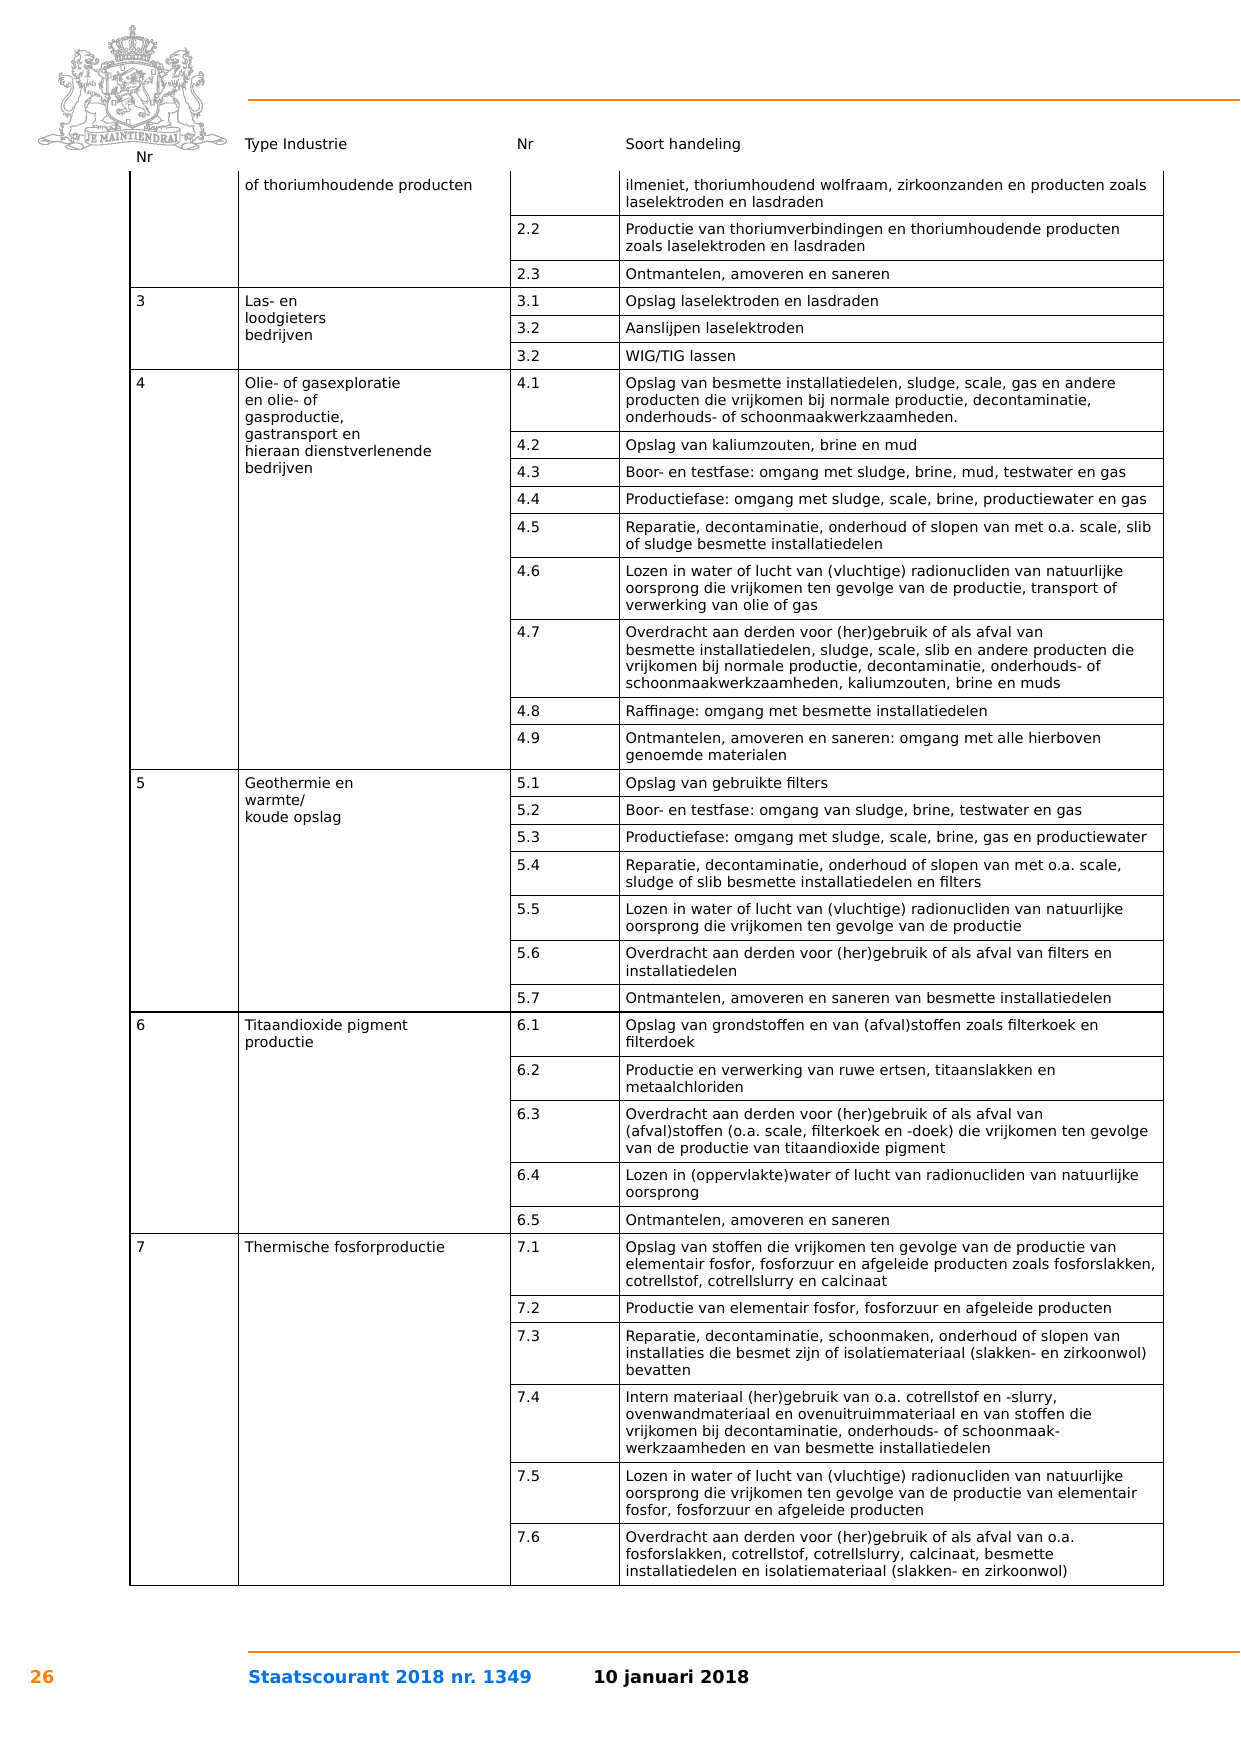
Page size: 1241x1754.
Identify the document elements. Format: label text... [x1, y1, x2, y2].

table_header Soort handeling [620, 131, 1163, 171]
table_cell 5.1 [511, 770, 619, 796]
table_cell 4.1 [511, 370, 619, 431]
table_header Nr [511, 131, 619, 171]
table_cell Geothermie en warmte/ koude opslag [239, 770, 510, 1011]
table_cell 7.3 [511, 1323, 619, 1383]
table_cell Productiefase: omgang met sludge, scale, brine, productiewater en gas [620, 487, 1163, 513]
table_cell Opslag van besmette installatiedelen, sludge, scale, gas en andere producten die vrijkomen bij normale productie, decontaminatie, onderhouds- of schoonmaakwerkzaamheden. [620, 370, 1163, 431]
table_cell 4.8 [511, 698, 619, 724]
table_cell 6.4 [511, 1163, 619, 1206]
table_cell Reparatie, decontaminatie, schoonmaken, onderhoud of slopen van installaties die besmet zijn of isolatiemateriaal (slakken- en zirkoonwol) bevatten [620, 1323, 1163, 1383]
table_cell Reparatie, decontaminatie, onderhoud of slopen van met o.a. scale, slib of sludge besmette installatiedelen [620, 514, 1163, 557]
table_cell Opslag laselektroden en lasdraden [620, 288, 1163, 314]
table_cell 7.6 [511, 1524, 619, 1584]
table_header Nr [131, 131, 238, 171]
table_cell Ontmantelen, amoveren en saneren [620, 1207, 1163, 1233]
table_cell Olie- of gasexploratie en olie- of gasproductie, gastransport en hieraan dienstverlenende bedrijven [239, 370, 510, 769]
table_cell Opslag van stoffen die vrijkomen ten gevolge van de productie van elementair fosfor, fosforzuur en afgeleide producten zoals fosforslakken, cotrellstof, cotrellslurry en calcinaat [620, 1234, 1163, 1295]
table_cell Las- en loodgieters bedrijven [239, 288, 510, 369]
picture [38, 25, 227, 150]
table_cell 4.9 [511, 725, 619, 769]
table_cell 6 [131, 1013, 238, 1233]
table_cell 7.1 [511, 1234, 619, 1295]
table_cell 3 [131, 288, 238, 369]
table_cell 2.3 [511, 261, 619, 287]
table_cell ilmeniet, thoriumhoudend wolfraam, zirkoonzanden en producten zoals laselektroden en lasdraden [620, 172, 1163, 215]
table_cell 4.3 [511, 459, 619, 486]
table_cell Titaandioxide pigment productie [239, 1013, 510, 1233]
table_header Type Industrie [239, 131, 510, 171]
table_cell Lozen in water of lucht van (vluchtige) radionucliden van natuurlijke oorsprong die vrijkomen ten gevolge van de productie van elementair fosfor, fosforzuur en afgeleide producten [620, 1463, 1163, 1523]
table_cell Productie van elementair fosfor, fosforzuur en afgeleide producten [620, 1296, 1163, 1322]
table_cell 4.5 [511, 514, 619, 557]
table_cell [131, 172, 238, 287]
table_cell 5.7 [511, 985, 619, 1011]
table_cell WIG/TIG lassen [620, 343, 1163, 369]
table_cell Opslag van kaliumzouten, brine en mud [620, 432, 1163, 458]
table_cell 6.3 [511, 1101, 619, 1162]
table_cell 5 [131, 770, 238, 1011]
table_cell 7.5 [511, 1463, 619, 1523]
table_cell Opslag van gebruikte filters [620, 770, 1163, 796]
table_cell Boor- en testfase: omgang van sludge, brine, testwater en gas [620, 797, 1163, 823]
table_cell 3.2 [511, 343, 619, 369]
table_cell Productie van thoriumverbindingen en thoriumhoudende producten zoals laselektroden en lasdraden [620, 216, 1163, 260]
table_cell 6.1 [511, 1013, 619, 1056]
table_cell 7 [131, 1234, 238, 1584]
table_cell 2.2 [511, 216, 619, 260]
table_cell Overdracht aan derden voor (her)gebruik of als afval van o.a. fosforslakken, cotrellstof, cotrellslurry, calcinaat, besmette installatiedelen en isolatiemateriaal (slakken- en zirkoonwol) [620, 1524, 1163, 1584]
table_cell Boor- en testfase: omgang met sludge, brine, mud, testwater en gas [620, 459, 1163, 486]
table_cell Lozen in (oppervlakte)water of lucht van radionucliden van natuurlijke oorsprong [620, 1163, 1163, 1206]
table_cell Overdracht aan derden voor (her)gebruik of als afval van (afval)stoffen (o.a. scale, filterkoek en -doek) die vrijkomen ten gevolge van de productie van titaandioxide pigment [620, 1101, 1163, 1162]
table_cell Overdracht aan derden voor (her)gebruik of als afval van besmette installatiedelen, sludge, scale, slib en andere producten die vrijkomen bij normale productie, decontaminatie, onderhouds- of schoonmaakwerkzaamheden, kaliumzouten, brine en muds [620, 620, 1163, 697]
table_cell [511, 172, 619, 215]
table_cell 5.5 [511, 896, 619, 940]
table_cell 5.6 [511, 941, 619, 984]
table_cell 7.4 [511, 1385, 619, 1462]
table_cell 6.5 [511, 1207, 619, 1233]
table_cell Raffinage: omgang met besmette installatiedelen [620, 698, 1163, 724]
table_cell Intern materiaal (her)gebruik van o.a. cotrellstof en -slurry, ovenwandmateriaal en ovenuitruimmateriaal en van stoffen die vrijkomen bij decontaminatie, onderhouds- of schoonmaak-werkzaamheden en van besmette installatiedelen [620, 1385, 1163, 1462]
table_cell Overdracht aan derden voor (her)gebruik of als afval van filters en installatiedelen [620, 941, 1163, 984]
table_cell 7.2 [511, 1296, 619, 1322]
table_cell Thermische fosforproductie [239, 1234, 510, 1584]
table_cell 5.2 [511, 797, 619, 823]
table_cell Ontmantelen, amoveren en saneren: omgang met alle hierboven genoemde materialen [620, 725, 1163, 769]
table_cell 4.6 [511, 558, 619, 619]
table_cell 4.2 [511, 432, 619, 458]
table_cell Lozen in water of lucht van (vluchtige) radionucliden van natuurlijke oorsprong die vrijkomen ten gevolge van de productie [620, 896, 1163, 940]
table_cell 3.2 [511, 316, 619, 342]
table_cell Productiefase: omgang met sludge, scale, brine, gas en productiewater [620, 825, 1163, 851]
table_cell 4.4 [511, 487, 619, 513]
table_cell 5.4 [511, 852, 619, 895]
table_cell Ontmantelen, amoveren en saneren [620, 261, 1163, 287]
table_cell Aanslijpen laselektroden [620, 316, 1163, 342]
table_cell 6.2 [511, 1057, 619, 1100]
table_cell 4.7 [511, 620, 619, 697]
table_cell 3.1 [511, 288, 619, 314]
table_cell of thoriumhoudende producten [239, 172, 510, 287]
table_cell 5.3 [511, 825, 619, 851]
table_cell Lozen in water of lucht van (vluchtige) radionucliden van natuurlijke oorsprong die vrijkomen ten gevolge van de productie, transport of verwerking van olie of gas [620, 558, 1163, 619]
table_cell Opslag van grondstoffen en van (afval)stoffen zoals filterkoek en filterdoek [620, 1013, 1163, 1056]
table_cell 4 [131, 370, 238, 769]
table_cell Productie en verwerking van ruwe ertsen, titaanslakken en metaalchloriden [620, 1057, 1163, 1100]
table_cell Reparatie, decontaminatie, onderhoud of slopen van met o.a. scale, sludge of slib besmette installatiedelen en filters [620, 852, 1163, 895]
table_cell Ontmantelen, amoveren en saneren van besmette installatiedelen [620, 985, 1163, 1011]
